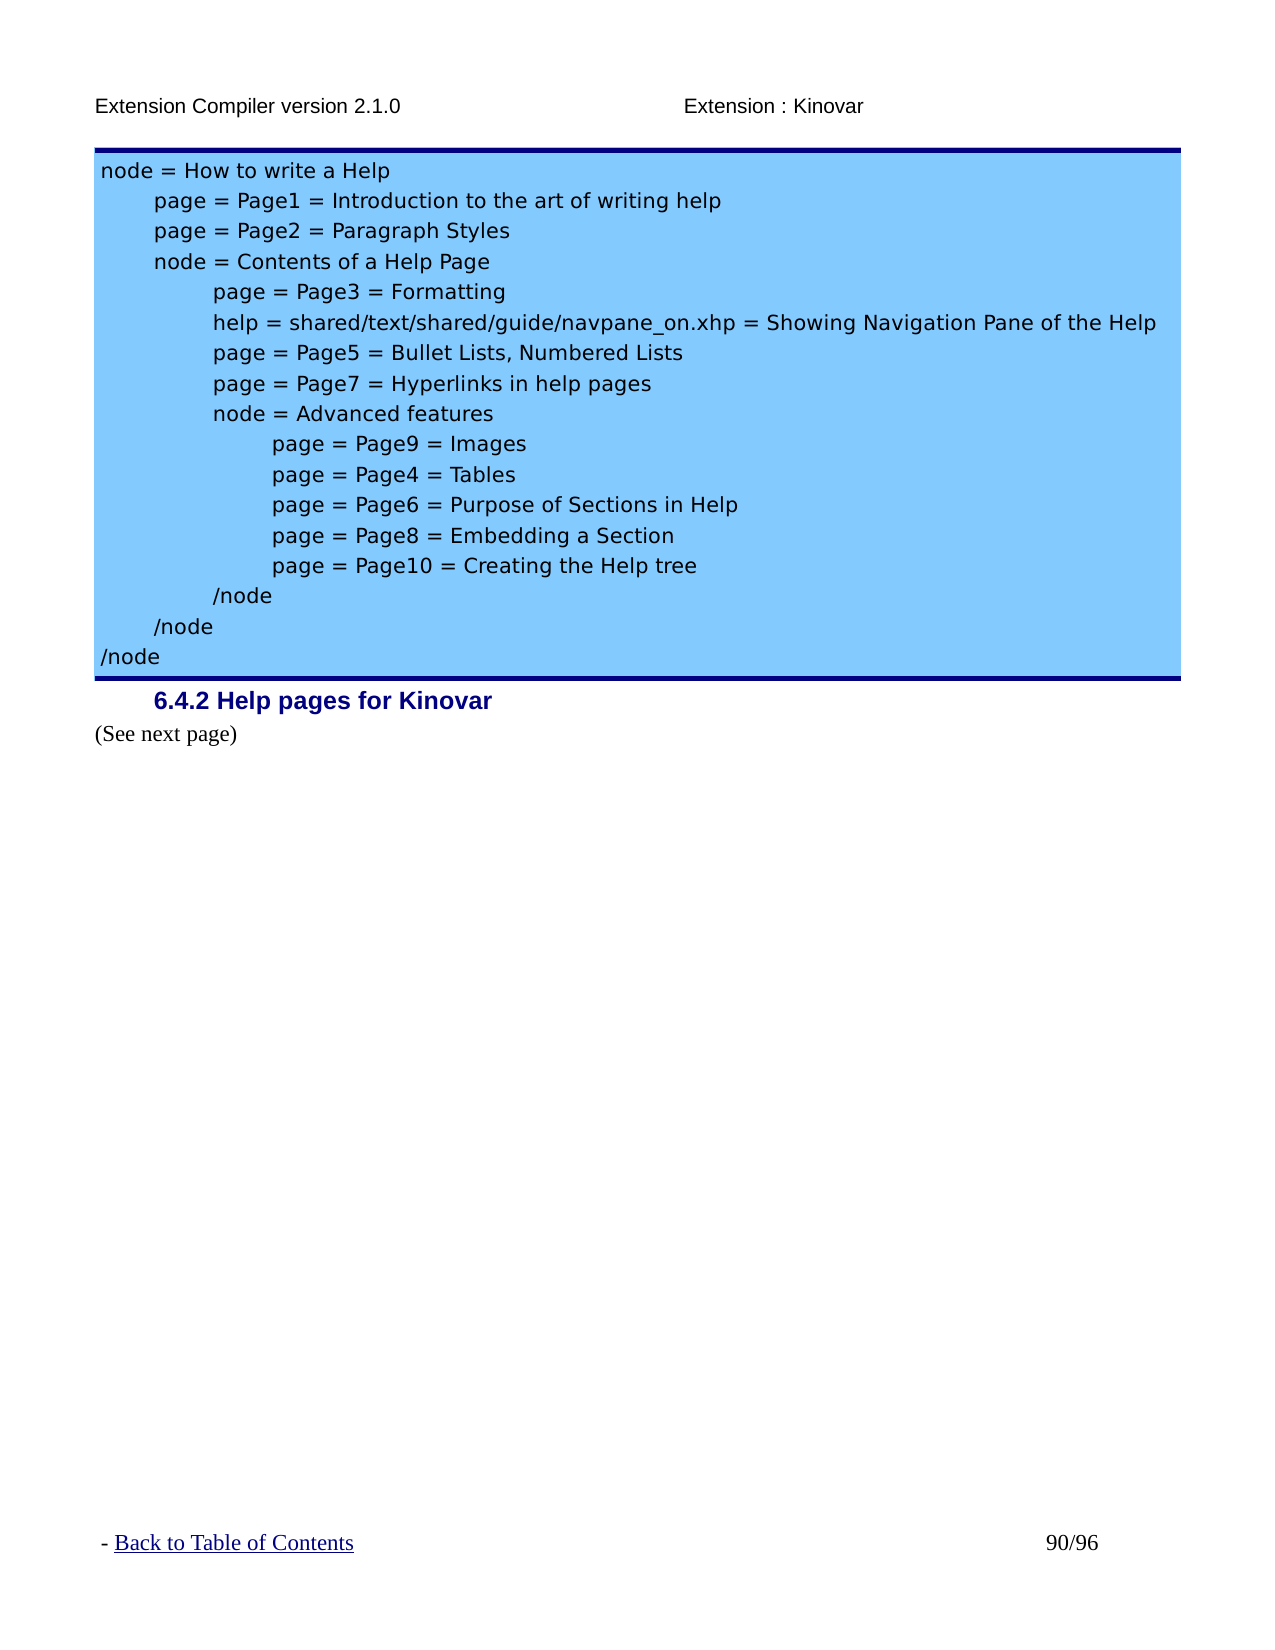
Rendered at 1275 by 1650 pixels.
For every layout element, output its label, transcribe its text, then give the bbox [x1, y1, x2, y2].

text help = shared/text/shared/guide/navpane_on.xhp = Showing Navigation Pane of the Help [94, 299, 1181, 330]
text page = Page1 = Introduction to the art of writing help [94, 178, 1181, 208]
text page = Page7 = Hyperlinks in help pages [94, 360, 1181, 391]
text page = Page10 = Creating the Help tree [94, 543, 1181, 573]
text /node [94, 604, 1181, 634]
text page = Page8 = Embedding a Section [94, 512, 1181, 543]
text node = Contents of a Help Page [94, 239, 1181, 269]
text node = How to write a Help [94, 149, 1181, 178]
text page = Page6 = Purpose of Sections in Help [94, 482, 1181, 512]
text page = Page4 = Tables [94, 452, 1181, 482]
text page = Page9 = Images [94, 421, 1181, 452]
text page = Page2 = Paragraph Styles [94, 208, 1181, 239]
subtitle Help pages for Kinovar [153, 687, 1181, 715]
text page = Page5 = Bullet Lists, Numbered Lists [94, 330, 1181, 360]
text (See next page) [94, 721, 1181, 746]
text page = Page3 = Formatting [94, 269, 1181, 299]
text /node [94, 573, 1181, 604]
text /node [94, 634, 1181, 681]
